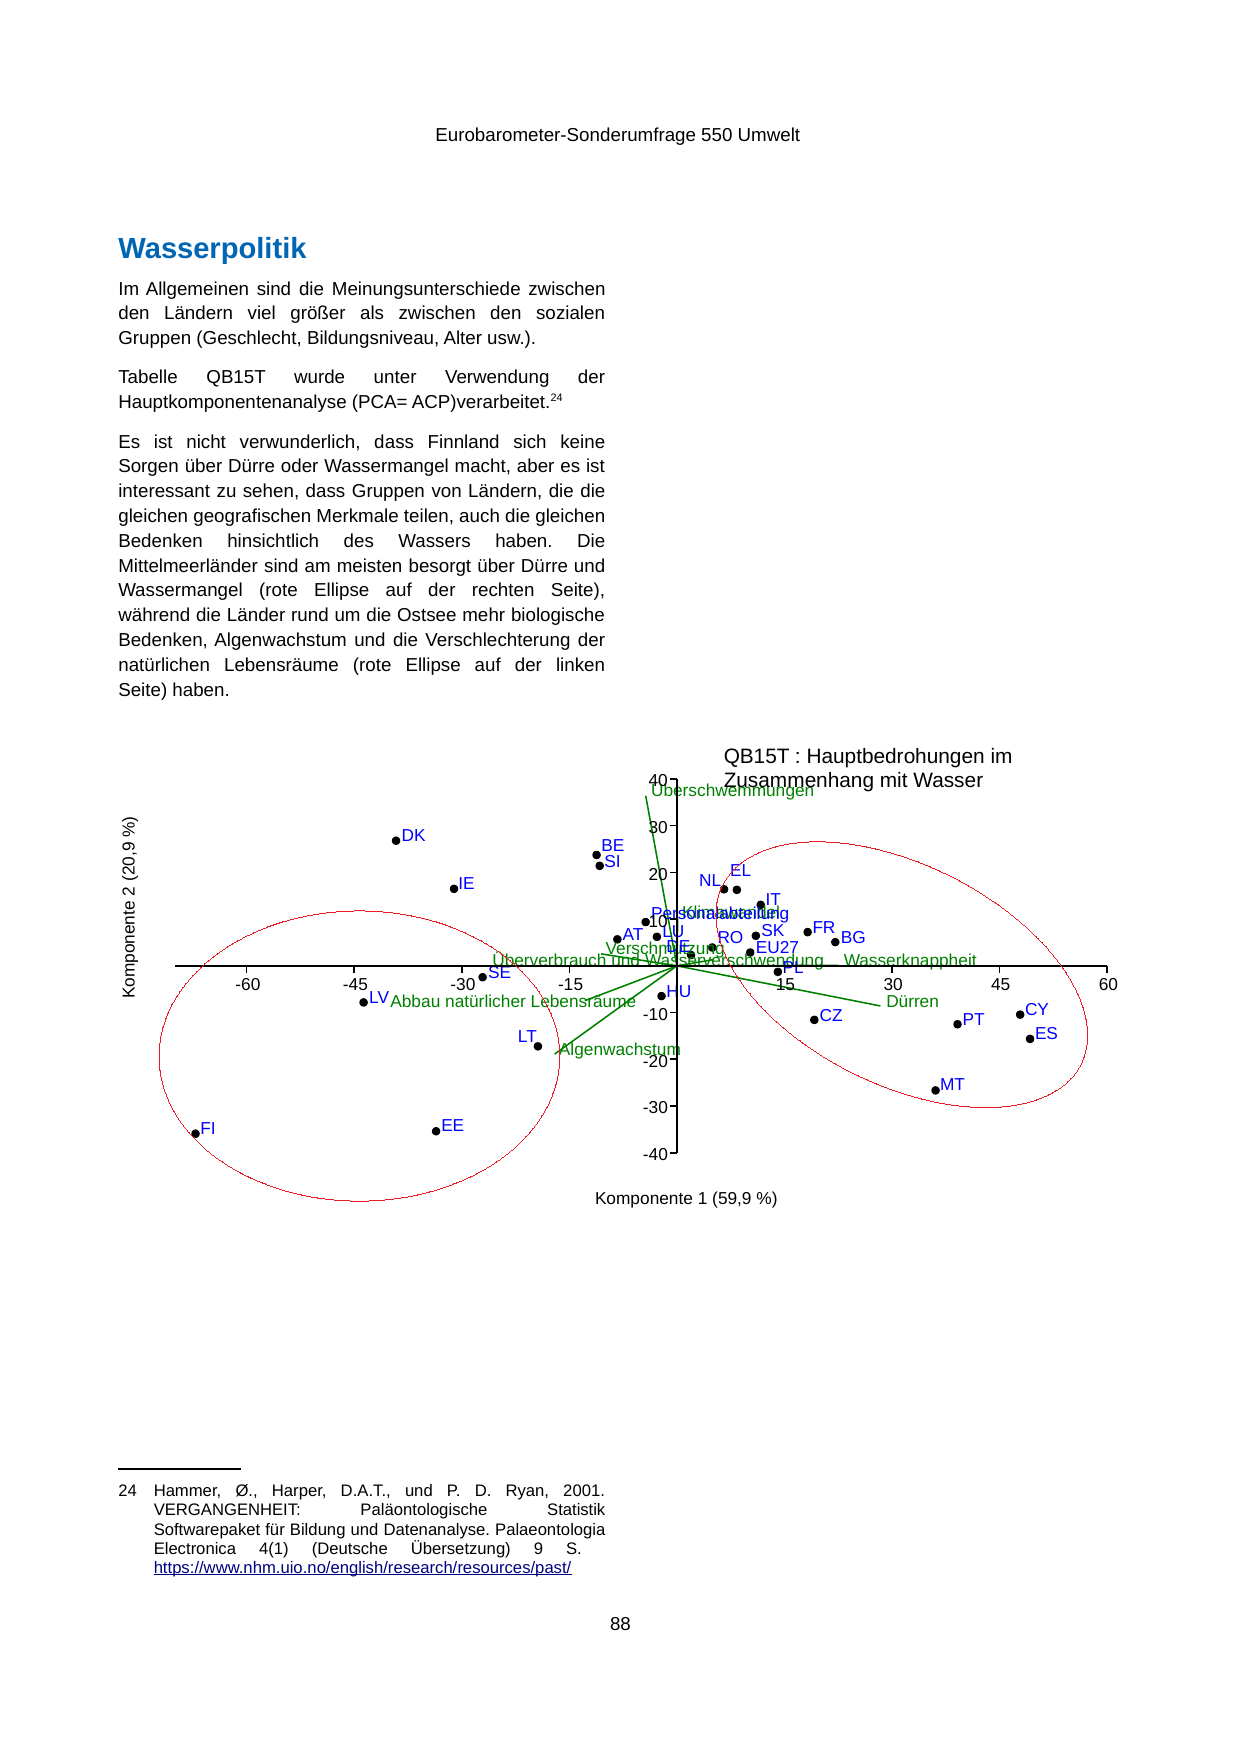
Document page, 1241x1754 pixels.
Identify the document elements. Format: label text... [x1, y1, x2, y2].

text Tabelle QB15T wurde unter Verwendung der Hauptkomponentenanalyse (PCA= ACP)verarbeitet. [118, 366, 605, 413]
subtitle Wasserpolitik [118, 231, 605, 265]
text Es ist nicht verwunderlich, dass Finnland sich keine Sorgen über Dürre oder Wassermangel macht, aber es ist interessant zu sehen, dass Gruppen von Ländern, die die gleichen geografischen Merkmale teilen, auch die gleichen Bedenken hinsichtlich des Wassers haben. Die Mittelmeerländer sind am meisten besorgt über Dürre und Wassermangel (rote Ellipse auf der rechten Seite), während die Länder rund um die Ostsee mehr biologische Bedenken, Algenwachstum und die Verschlechterung der natürlichen Lebensräume (rote Ellipse auf der linken Seite) haben. [118, 431, 605, 700]
text Im Allgemeinen sind die Meinungsunterschiede zwischen den Ländern viel größer als zwischen den sozialen Gruppen (Geschlecht, Bildungsniveau, Alter usw.). [118, 277, 605, 348]
text Hammer, Ø., Harper, D.A.T., und P. D. Ryan, 2001. VERGANGENHEIT: Paläontologische Statistik Softwarepaket für Bildung und Datenanalyse. Palaeontologia Electronica 4(1) (Deutsche Übersetzung) 9 S. https://www.nhm.uio.no/english/research/resources/past/ [118, 1481, 605, 1577]
